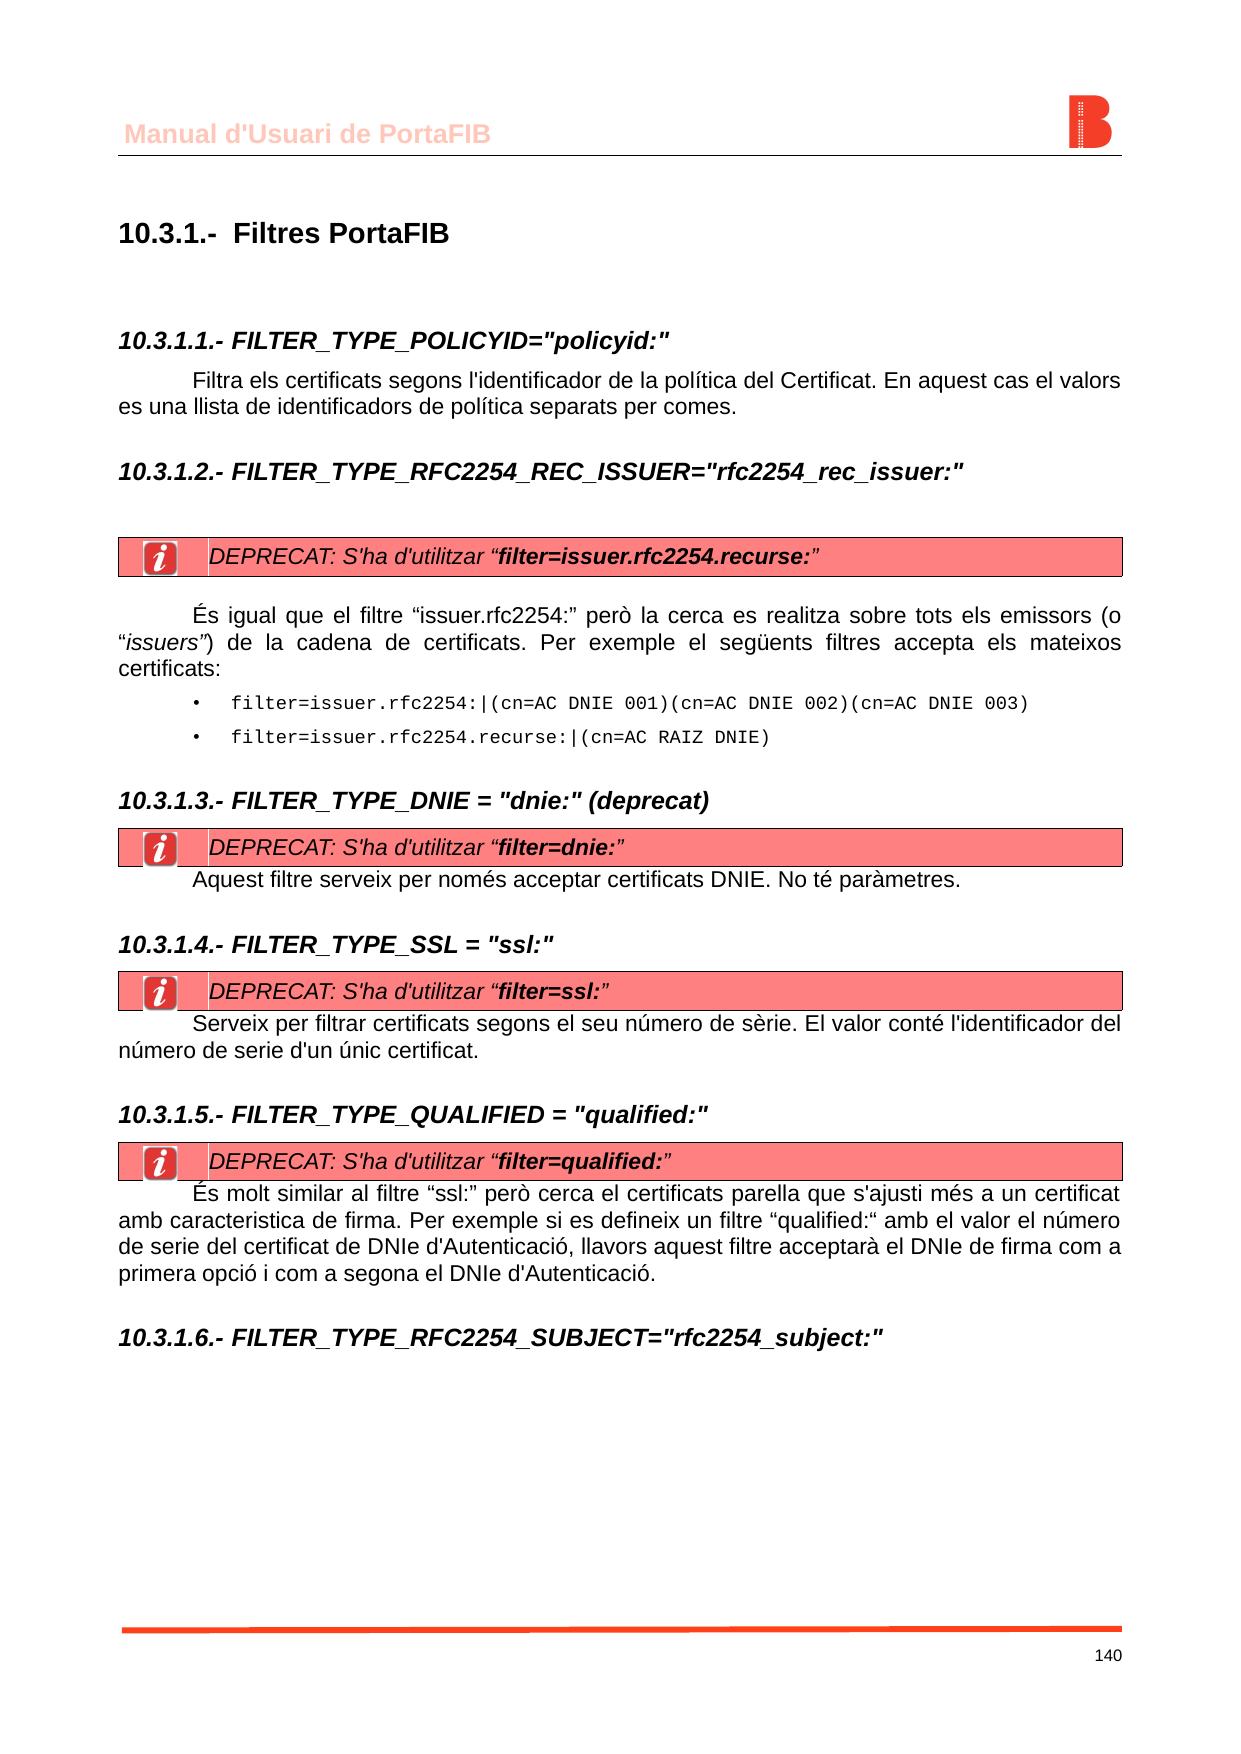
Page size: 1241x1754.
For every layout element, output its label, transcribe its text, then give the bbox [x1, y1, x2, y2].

subtitle Filtres PortaFIB [118, 216, 1122, 249]
list filter=issuer.rfc2254.recurse:|(cn=AC RAIZ DNIE) [193, 728, 1122, 749]
table_header [119, 538, 208, 576]
picture [143, 1146, 178, 1181]
subtitle FILTER_TYPE_DNIE = "dnie:" (deprecat) [118, 786, 1122, 815]
picture [143, 541, 178, 576]
picture [143, 976, 178, 1011]
table_header DEPRECAT: S'ha d'utilitzar “filter=dnie:” [209, 829, 1122, 866]
table_header [119, 972, 208, 1010]
subtitle FILTER_TYPE_QUALIFIED = "qualified:" [118, 1100, 1122, 1129]
subtitle FILTER_TYPE_POLICYID="policyid:" [118, 326, 1122, 354]
subtitle FILTER_TYPE_RFC2254_REC_ISSUER="rfc2254_rec_issuer:" [118, 457, 1122, 486]
table_header DEPRECAT: S'ha d'utilitzar “filter=qualified:” [209, 1143, 1122, 1180]
text Serveix per filtrar certificats segons el seu número de sèrie. El valor conté l'identificador del número de serie d'un únic certificat. [118, 1011, 1122, 1063]
text És molt similar al filtre “ssl:” però cerca el certificats parella que s'ajusti més a un certificat amb caracteristica de firma. Per exemple si es defineix un filtre “qualified:“ amb el valor el número de serie del certificat de DNIe d'Autenticació, llavors aquest filtre acceptarà el DNIe de firma com a primera opció i com a segona el DNIe d'Autenticació. [118, 1181, 1122, 1286]
subtitle FILTER_TYPE_RFC2254_SUBJECT="rfc2254_subject:" [118, 1323, 1122, 1352]
text Aquest filtre serveix per només acceptar certificats DNIE. No té paràmetres. [118, 867, 1122, 893]
table_header DEPRECAT: S'ha d'utilitzar “filter=ssl:” [209, 972, 1122, 1010]
text És igual que el filtre “issuer.rfc2254:” però la cerca es realitza sobre tots els emissors (o “issuers”) de la cadena de certificats. Per exemple el següents filtres accepta els mateixos certificats: [118, 602, 1122, 681]
list filter=issuer.rfc2254:|(cn=AC DNIE 001)(cn=AC DNIE 002)(cn=AC DNIE 003) [193, 694, 1122, 715]
table_header [119, 829, 208, 866]
picture [143, 832, 178, 867]
subtitle FILTER_TYPE_SSL = "ssl:" [118, 930, 1122, 959]
picture [1063, 94, 1117, 150]
table_header [119, 1143, 208, 1180]
table_header DEPRECAT: S'ha d'utilitzar “filter=issuer.rfc2254.recurse:” [209, 538, 1122, 576]
text Filtra els certificats segons l'identificador de la política del Certificat. En aquest cas el valors es una llista de identificadors de política separats per comes. [118, 367, 1122, 419]
